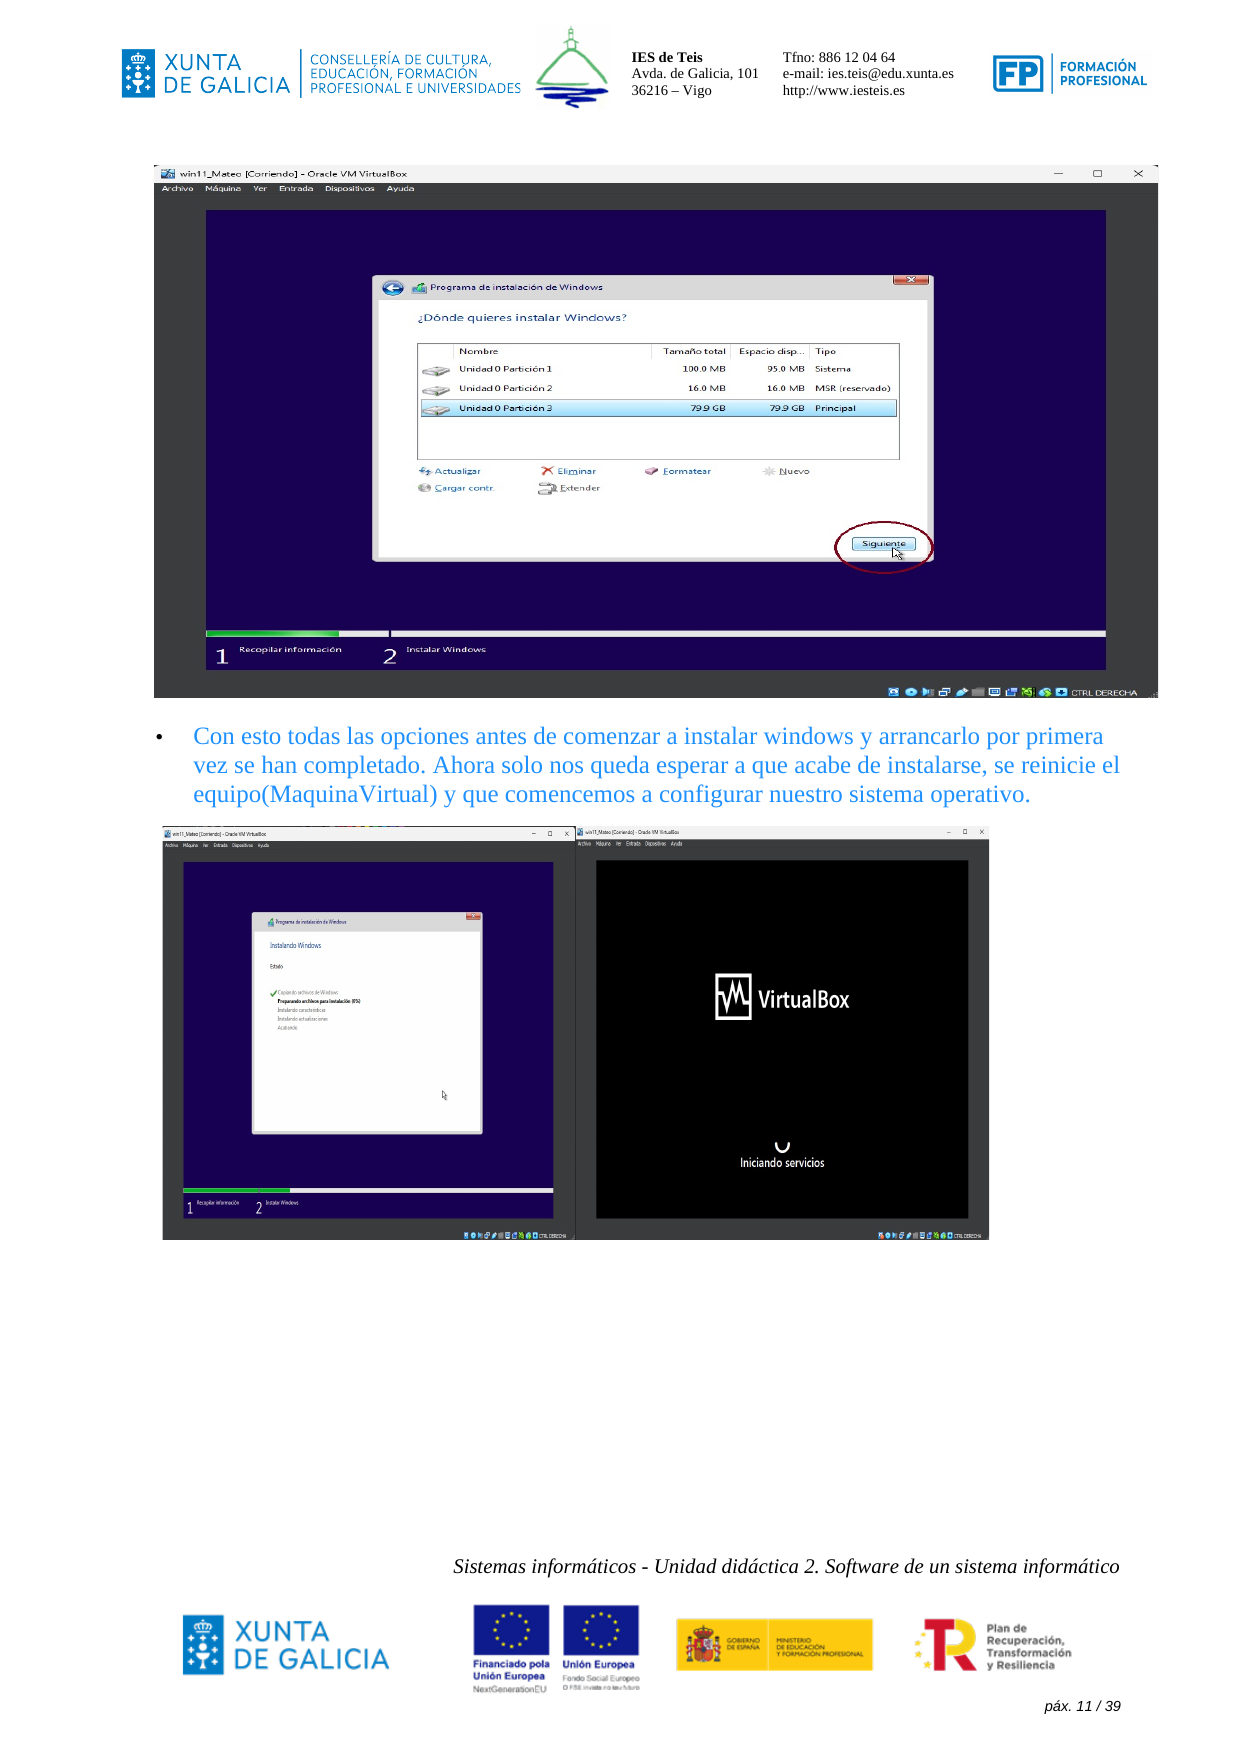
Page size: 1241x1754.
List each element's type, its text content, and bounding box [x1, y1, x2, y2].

picture [154, 165, 1159, 698]
list Con esto todas las opciones antes de comenzar a instalar windows y arrancarlo por primera vez se han completado. Ahora solo nos queda esperar a que acabe de instalarse, se reinicie el equipo(MaquinaVirtual) y que comencemos a configurar nuestro sistema operativo. [156, 721, 1122, 807]
picture [534, 25, 611, 110]
picture [989, 50, 1153, 97]
picture [121, 49, 521, 98]
picture [182, 1593, 1085, 1700]
picture [162, 826, 990, 1240]
